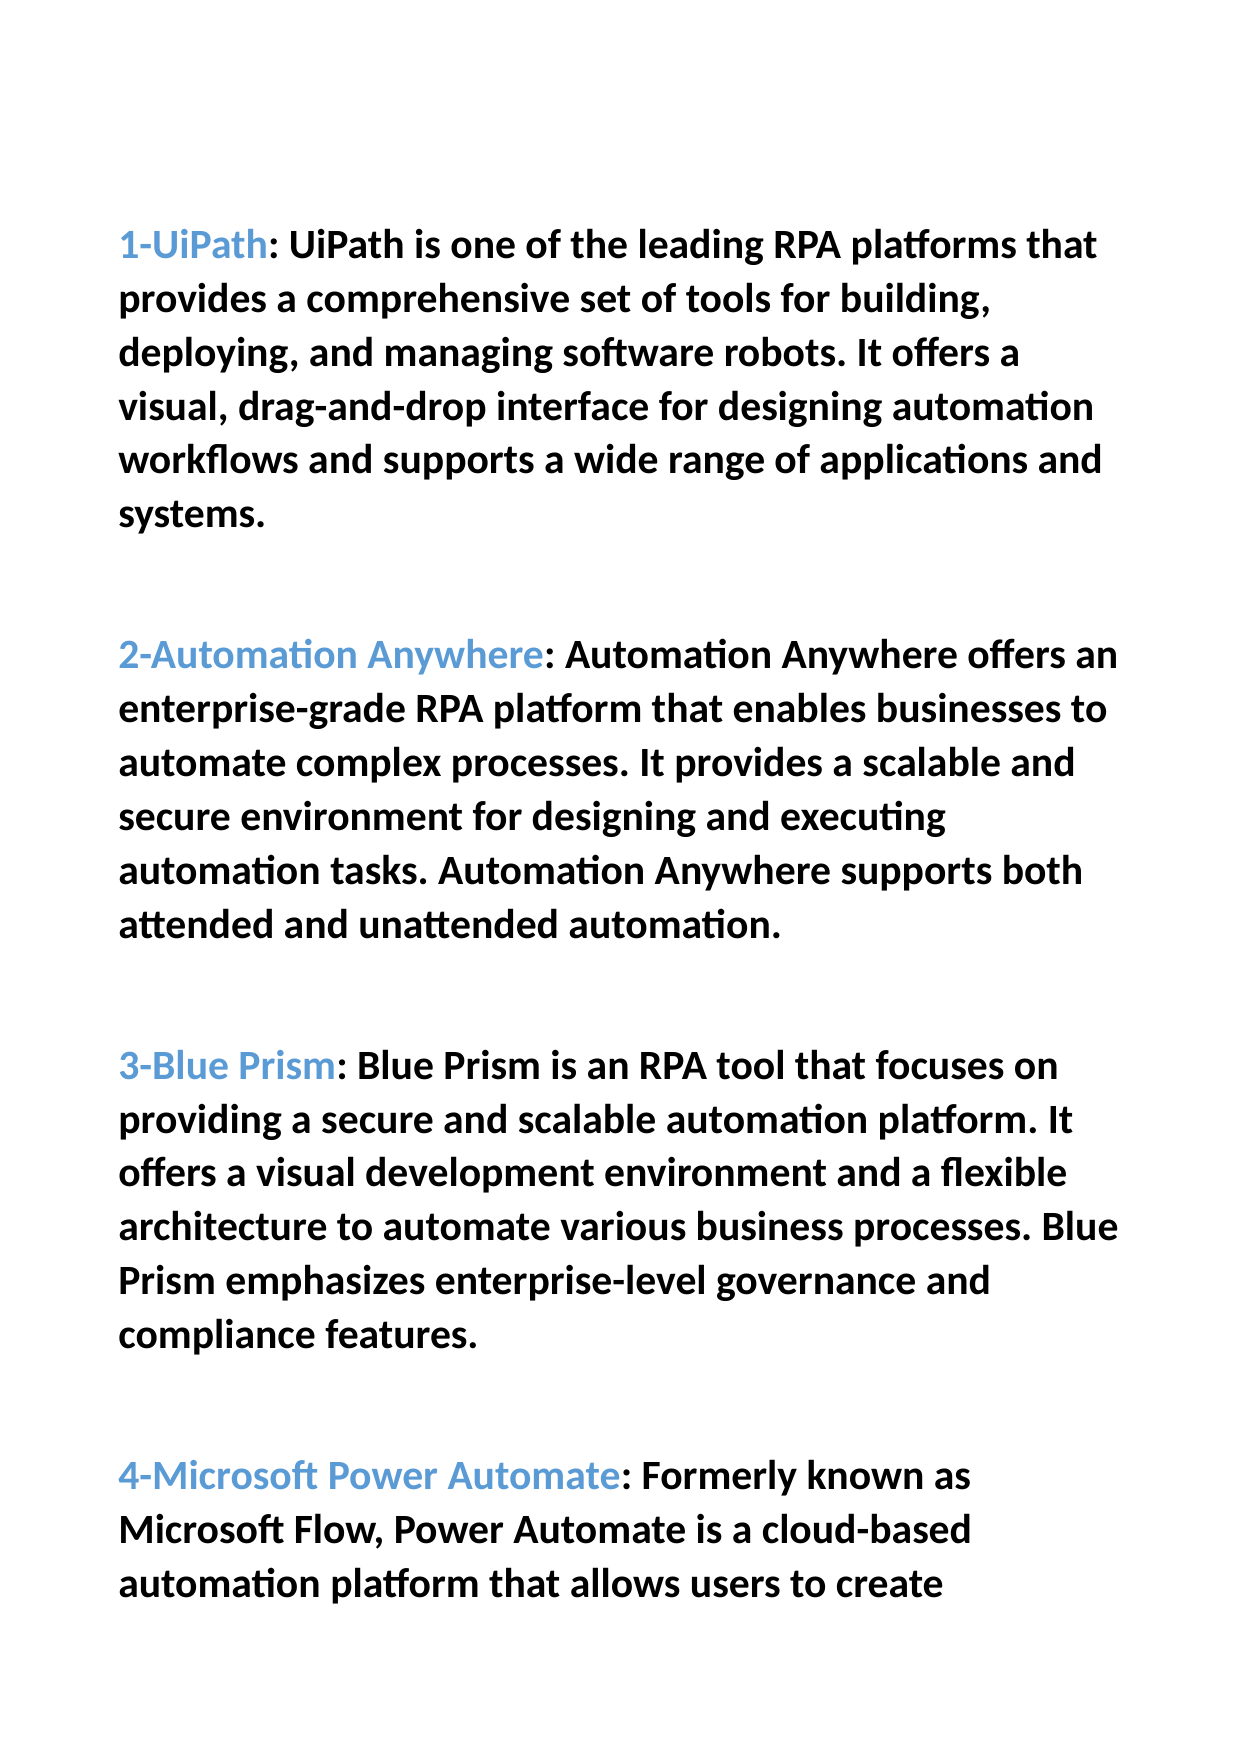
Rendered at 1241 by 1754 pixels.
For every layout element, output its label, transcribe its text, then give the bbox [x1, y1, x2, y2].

text 2-Automation Anywhere: Automation Anywhere offers an enterprise-grade RPA platform that enables businesses to automate complex processes. It provides a scalable and secure environment for designing and executing automation tasks. Automation Anywhere supports both attended and unattended automation. [118, 628, 1122, 948]
text 4-Microsoft Power Automate: Formerly known as Microsoft Flow, Power Automate is a cloud-based automation platform that allows users to create [118, 1449, 1122, 1608]
text 3-Blue Prism: Blue Prism is an RPA tool that focuses on providing a secure and scalable automation platform. It offers a visual development environment and a flexible architecture to automate various business processes. Blue Prism emphasizes enterprise-level governance and compliance features. [118, 1039, 1122, 1359]
text 1-UiPath: UiPath is one of the leading RPA platforms that provides a comprehensive set of tools for building, deploying, and managing software robots. It offers a visual, drag-and-drop interface for designing automation workflows and supports a wide range of applications and systems. [118, 218, 1122, 538]
